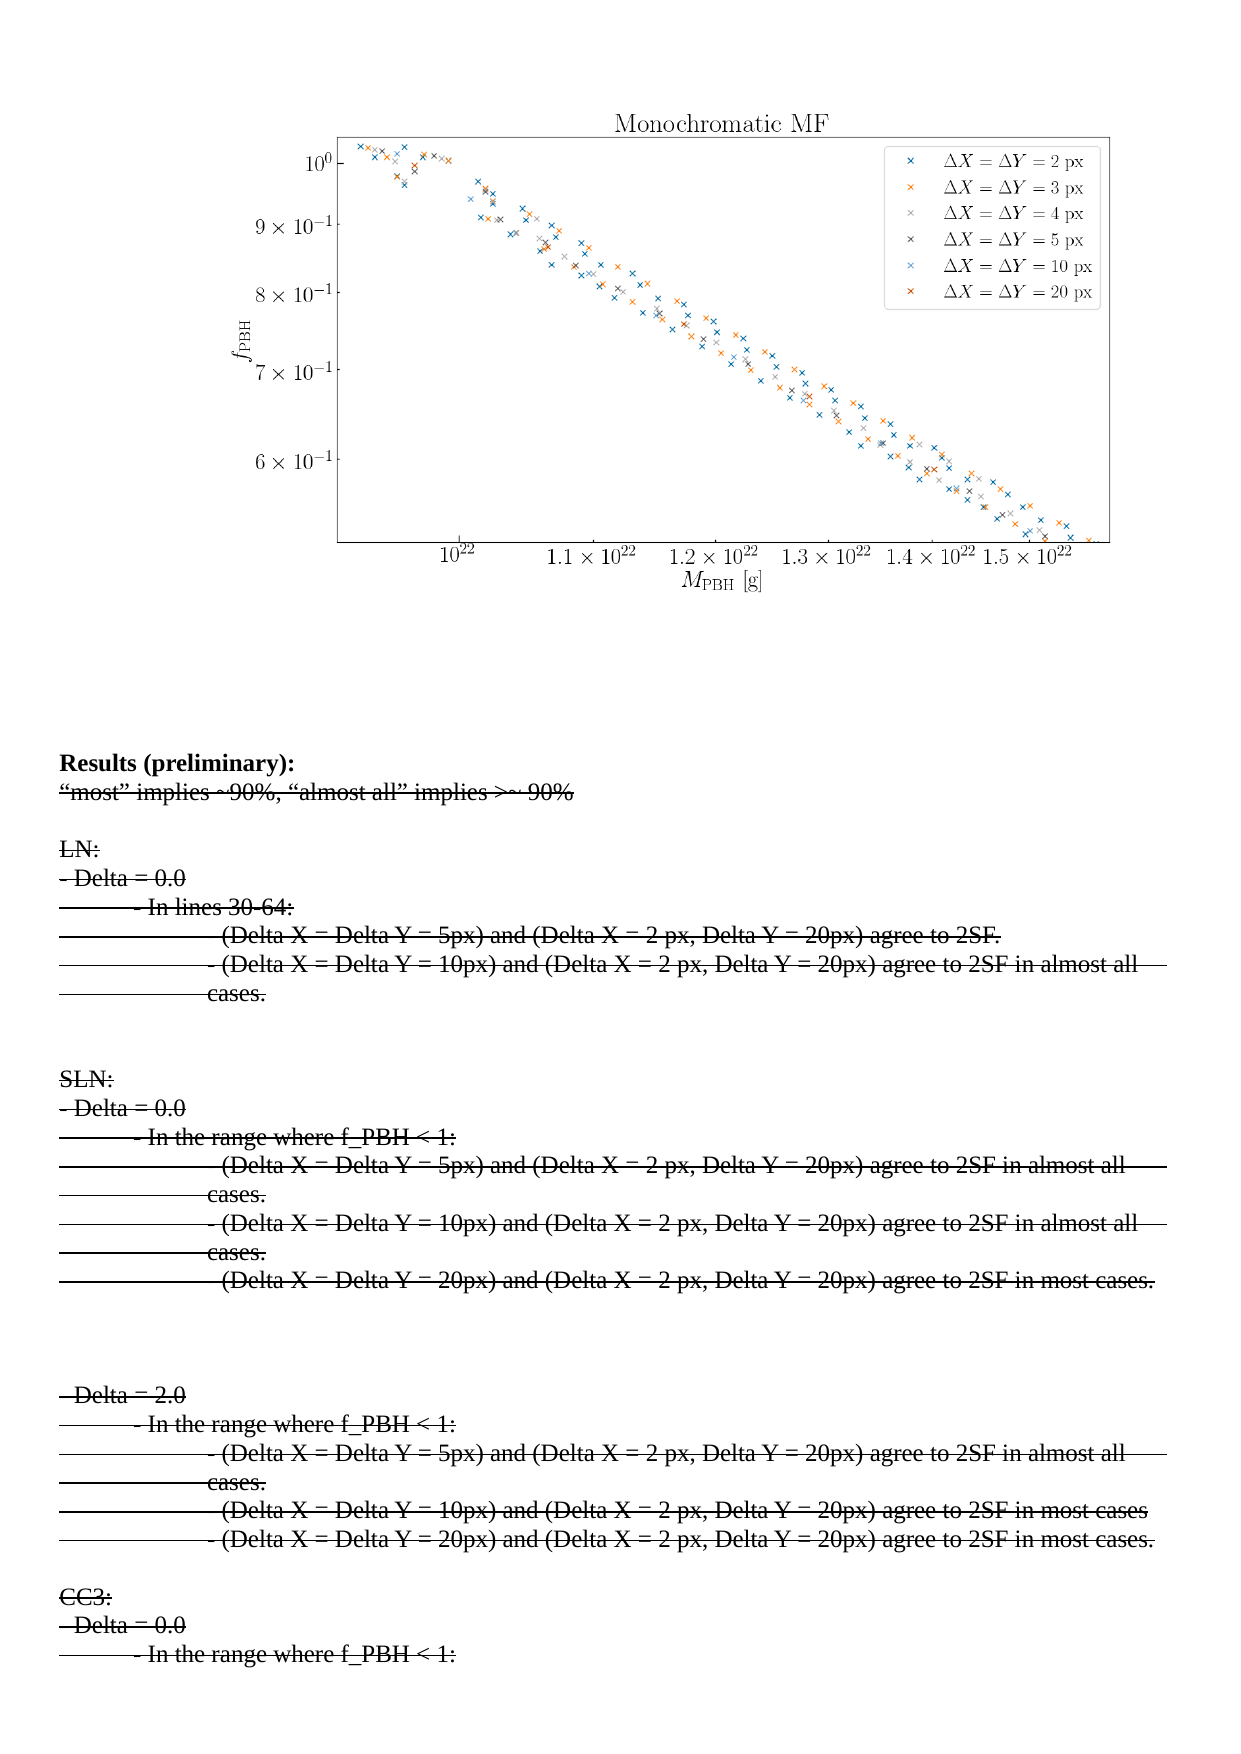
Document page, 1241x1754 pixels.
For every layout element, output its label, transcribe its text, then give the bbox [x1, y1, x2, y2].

text CC3: [59, 1582, 1181, 1611]
text - Delta = 0.0 [59, 863, 1181, 892]
text - (Delta X = Delta Y = 5px) and (Delta X = 2 px, Delta Y = 20px) agree to 2SF in almost all cases. [59, 1151, 1181, 1208]
text - (Delta X = Delta Y = 20px) and (Delta X = 2 px, Delta Y = 20px) agree to 2SF in most cases. [59, 1524, 1181, 1553]
picture [59, 59, 1182, 662]
text - (Delta X = Delta Y = 5px) and (Delta X = 2 px, Delta Y = 20px) agree to 2SF. [59, 921, 1181, 949]
text “most” implies ~90%, “almost all” implies >~ 90% [59, 777, 1181, 806]
text - (Delta X = Delta Y = 10px) and (Delta X = 2 px, Delta Y = 20px) agree to 2SF in almost all cases. [59, 1208, 1181, 1266]
text - In lines 30-64: [59, 892, 1181, 921]
text Results (preliminary): [59, 748, 1181, 777]
text - In the range where f_PBH < 1: [59, 1122, 1181, 1151]
text - Delta = 2.0 [59, 1381, 1181, 1409]
text - In the range where f_PBH < 1: [59, 1409, 1181, 1438]
text - In the range where f_PBH < 1: [59, 1639, 1181, 1668]
text - Delta = 0.0 [59, 1093, 1181, 1122]
text - (Delta X = Delta Y = 10px) and (Delta X = 2 px, Delta Y = 20px) agree to 2SF in most cases [59, 1496, 1181, 1524]
text - (Delta X = Delta Y = 5px) and (Delta X = 2 px, Delta Y = 20px) agree to 2SF in almost all cases. [59, 1438, 1181, 1496]
text LN: [59, 834, 1181, 863]
text SLN: [59, 1064, 1181, 1093]
text - Delta = 0.0 [59, 1611, 1181, 1639]
text - (Delta X = Delta Y = 10px) and (Delta X = 2 px, Delta Y = 20px) agree to 2SF in almost all cases. [59, 949, 1181, 1007]
text - (Delta X = Delta Y = 20px) and (Delta X = 2 px, Delta Y = 20px) agree to 2SF in most cases. [59, 1266, 1181, 1294]
